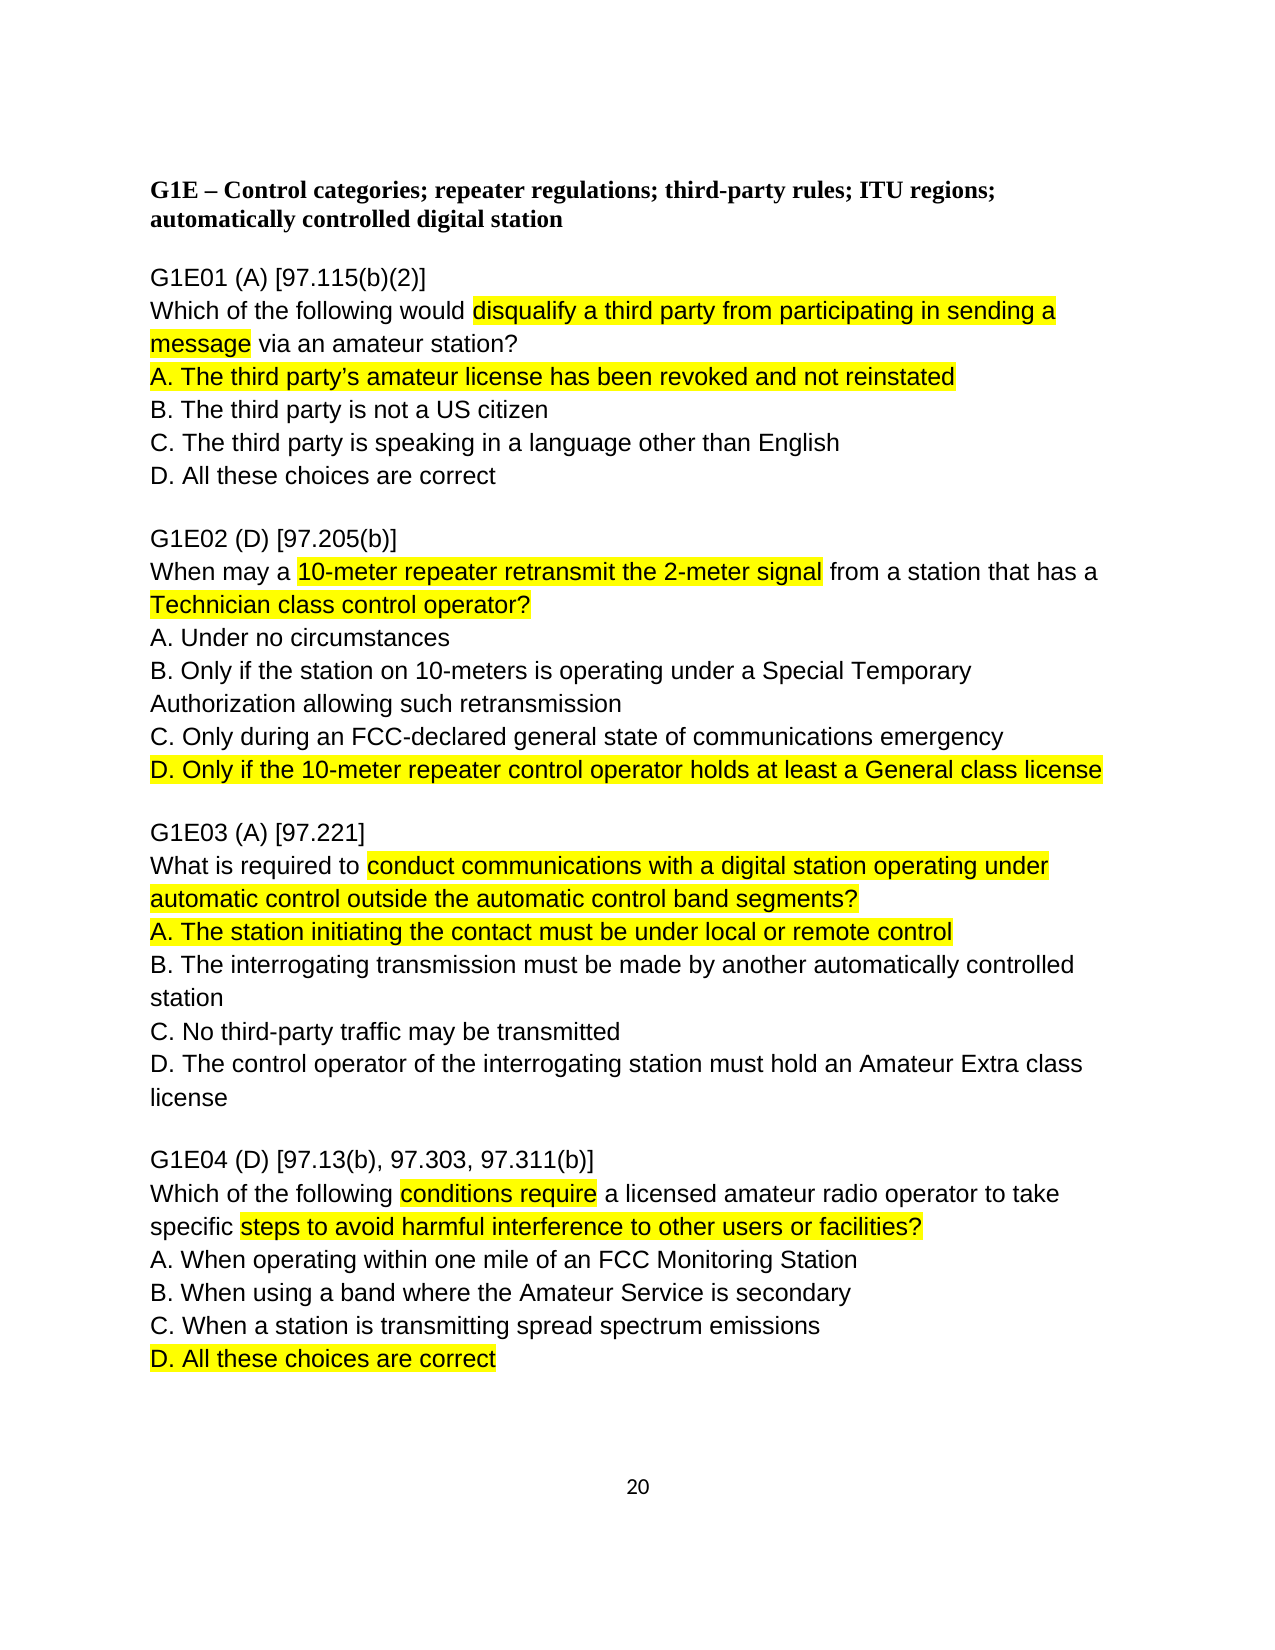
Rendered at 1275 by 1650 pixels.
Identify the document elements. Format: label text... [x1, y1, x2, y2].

subtitle G1E – Control categories; repeater regulations; third-party rules; ITU regions; automatically controlled digital station [150, 176, 1125, 233]
text G1E02 (D) [97.205(b)] When may a 10-meter repeater retransmit the 2-meter signal from a station that has a Technician class control operator? A. Under no circumstances B. Only if the station on 10-meters is operating under a Special Temporary Authorization allowing such retransmission C. Only during an FCC-declared general state of communications emergency D. Only if the 10-meter repeater control operator holds at least a General class license [150, 524, 1125, 784]
text G1E03 (A) [97.221] What is required to conduct communications with a digital station operating under automatic control outside the automatic control band segments? A. The station initiating the contact must be under local or remote control B. The interrogating transmission must be made by another automatically controlled station C. No third-party traffic may be transmitted D. The control operator of the interrogating station must hold an Amateur Extra class license [150, 818, 1125, 1111]
text G1E04 (D) [97.13(b), 97.303, 97.311(b)] Which of the following conditions require a licensed amateur radio operator to take specific steps to avoid harmful interference to other users or facilities? A. When operating within one mile of an FCC Monitoring Station B. When using a band where the Amateur Service is secondary C. When a station is transmitting spread spectrum emissions D. All these choices are correct [150, 1146, 1125, 1372]
text G1E01 (A) [97.115(b)(2)] Which of the following would disqualify a third party from participating in sending a message via an amateur station? A. The third party’s amateur license has been revoked and not reinstated B. The third party is not a US citizen C. The third party is speaking in a language other than English D. All these choices are correct [150, 263, 1125, 490]
